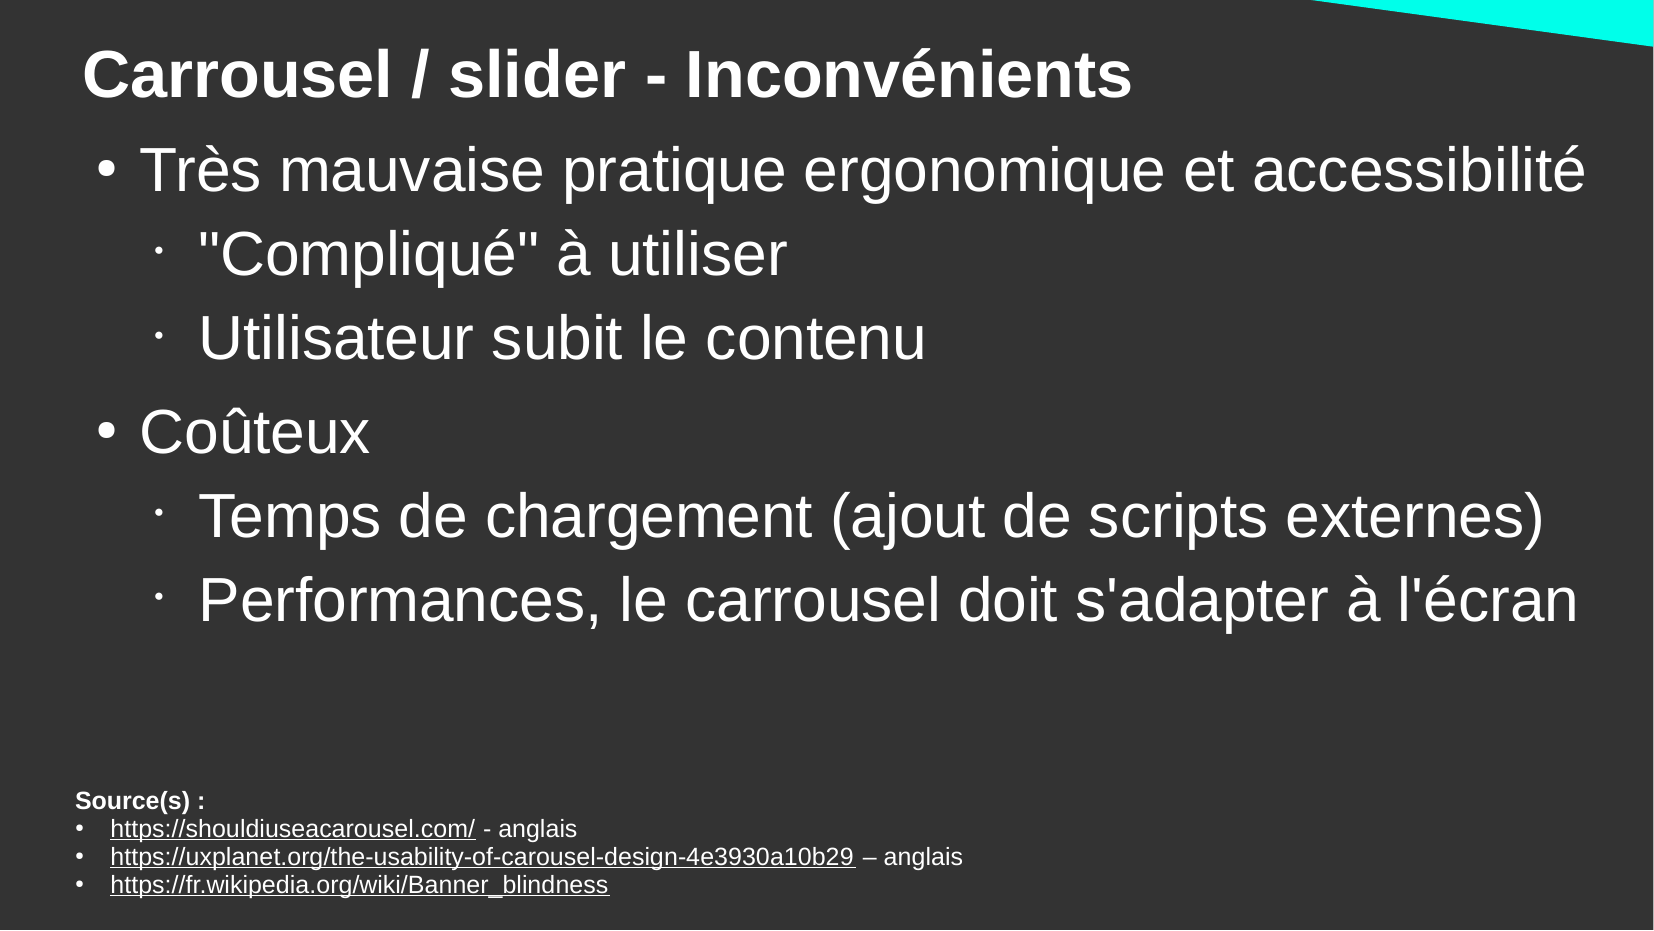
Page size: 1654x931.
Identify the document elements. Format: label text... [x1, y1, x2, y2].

text_box Source(s) : https://shouldiuseacarousel.com/ - anglais https://uxplanet.org/the-usability-of-carousel-design-4e3930a10b29 – anglais https://fr.wikipedia.org/wiki/Banner_blindness [60, 779, 1546, 931]
list Très mauvaise pratique ergonomique et accessibilité "Compliqué" à utiliser Utilisateur subit le contenu Coûteux Temps de chargement (ajout de scripts externes) Performances, le carrousel doit s'adapter à l'écran [80, 135, 1620, 768]
title Carrousel / slider - Inconvénients [82, 37, 1571, 114]
text_box [1311, 0, 1654, 47]
